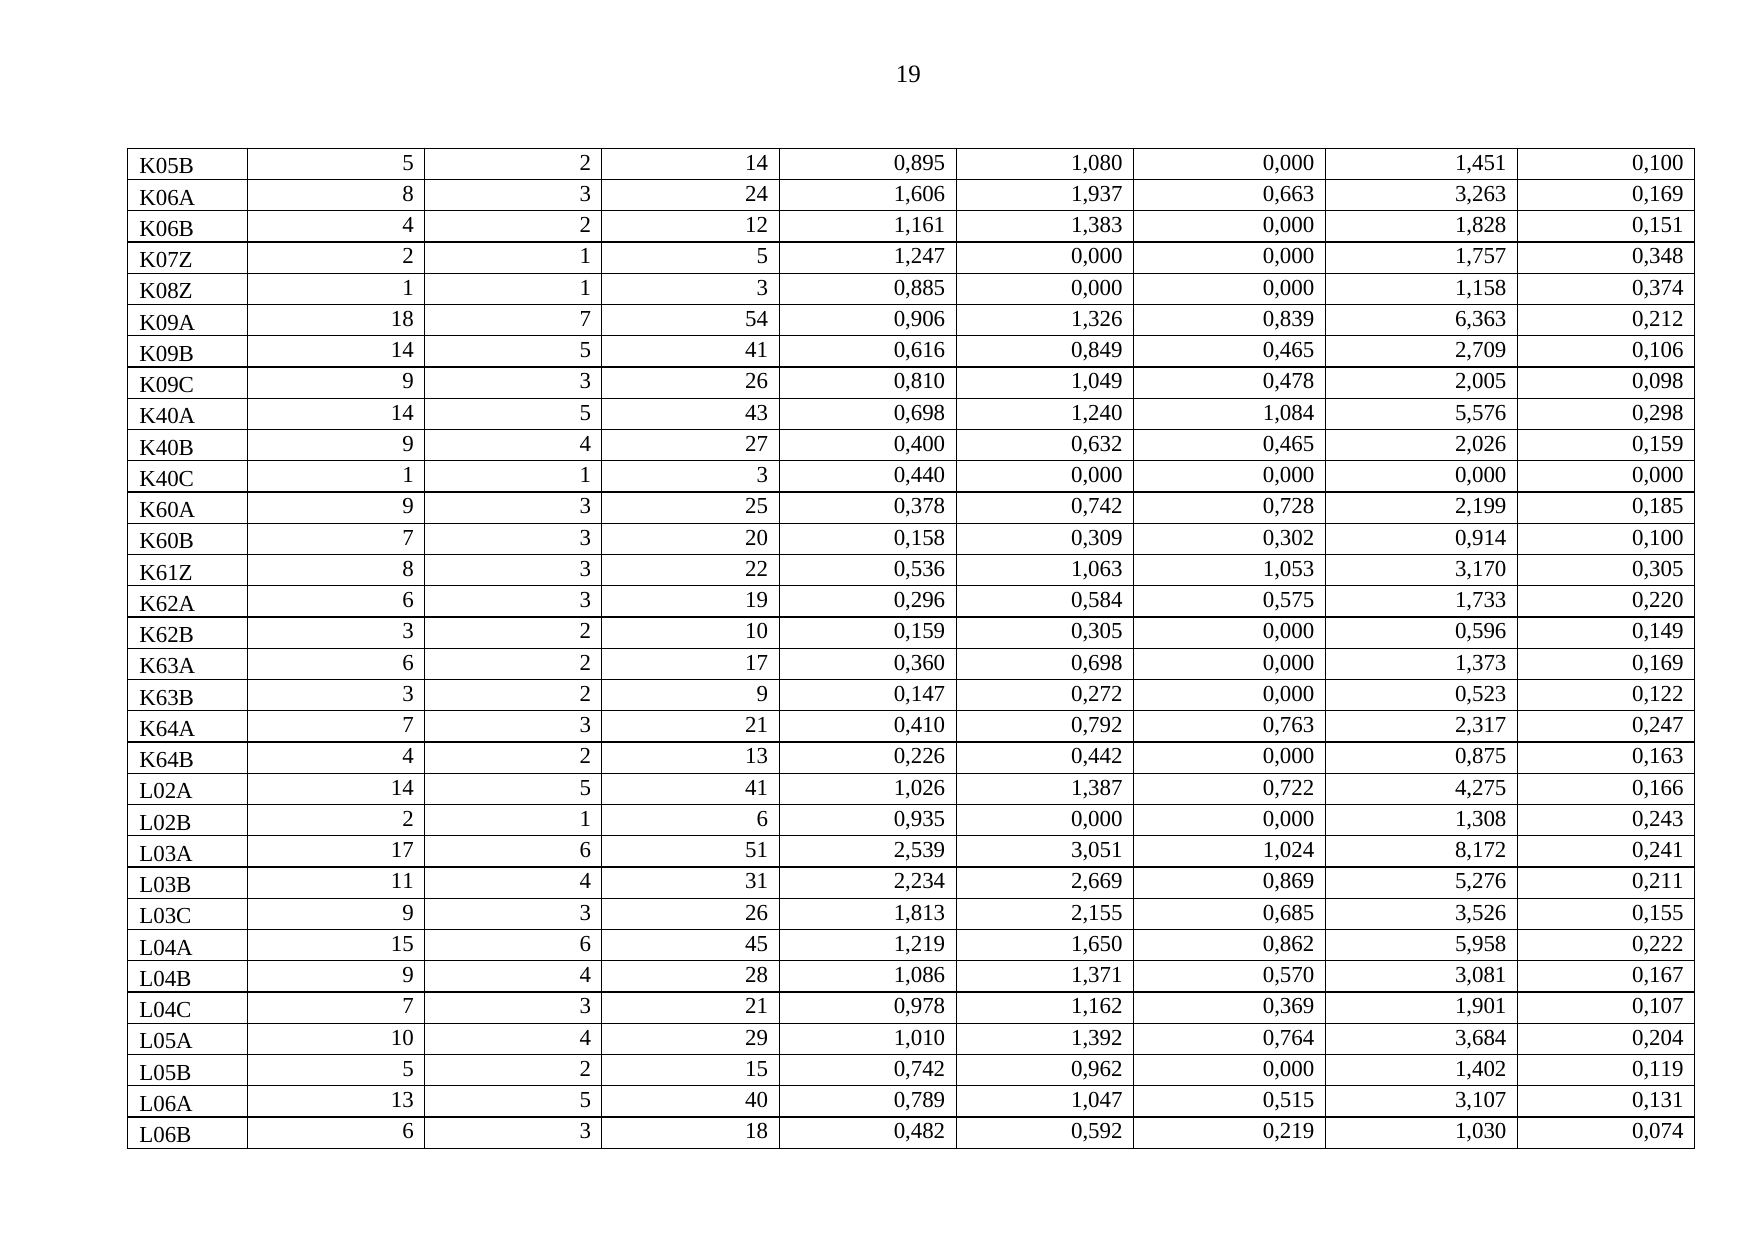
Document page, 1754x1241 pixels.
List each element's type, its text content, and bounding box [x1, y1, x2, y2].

table_cell 6 [248, 649, 424, 679]
table_cell 13 [602, 743, 779, 773]
table_cell 0,000 [957, 805, 1133, 835]
table_cell 0,122 [1518, 680, 1694, 710]
table_cell 2,669 [957, 868, 1133, 898]
table_cell 3 [248, 618, 424, 648]
table_cell 40 [602, 1086, 779, 1116]
table_cell 51 [602, 836, 779, 866]
table_cell 14 [248, 774, 424, 804]
table_cell 5 [425, 774, 601, 804]
table_cell 4 [425, 868, 601, 898]
table_cell K40B [128, 430, 247, 460]
table_cell 0,792 [957, 711, 1133, 741]
table_cell 0,728 [1134, 493, 1325, 523]
table_cell 1,326 [957, 305, 1133, 335]
table_cell 0,400 [780, 430, 956, 460]
table_cell 28 [602, 961, 779, 991]
table_cell K62B [128, 618, 247, 648]
table_cell 0,220 [1518, 586, 1694, 616]
table_cell 1,158 [1326, 274, 1517, 304]
table_cell 0,119 [1518, 1055, 1694, 1085]
table_cell 5 [248, 1055, 424, 1085]
table_cell 0,978 [780, 993, 956, 1023]
table_cell 0,272 [957, 680, 1133, 710]
table_cell 2,539 [780, 836, 956, 866]
table_cell 5 [425, 336, 601, 366]
table_cell L04A [128, 930, 247, 960]
table_cell 0,298 [1518, 399, 1694, 429]
table_cell 0,219 [1134, 1118, 1325, 1148]
table_cell 0,523 [1326, 680, 1517, 710]
table_cell 0,211 [1518, 868, 1694, 898]
table_cell 0,000 [1326, 461, 1517, 491]
table_cell K06A [128, 180, 247, 210]
table_cell 0,166 [1518, 774, 1694, 804]
table_cell 18 [248, 305, 424, 335]
table_cell 0,000 [1134, 649, 1325, 679]
table_cell L05A [128, 1024, 247, 1054]
table_cell 1,383 [957, 211, 1133, 241]
table_cell 20 [602, 524, 779, 554]
table_cell 11 [248, 868, 424, 898]
table_cell 5,276 [1326, 868, 1517, 898]
table_cell 9 [248, 961, 424, 991]
table_cell 0,000 [1134, 461, 1325, 491]
table_cell 2,026 [1326, 430, 1517, 460]
table_cell 7 [248, 524, 424, 554]
table_cell 41 [602, 774, 779, 804]
table_cell 1,240 [957, 399, 1133, 429]
table_cell 0,663 [1134, 180, 1325, 210]
table_cell 0,698 [957, 649, 1133, 679]
table_cell 0,465 [1134, 430, 1325, 460]
table_cell 0,185 [1518, 493, 1694, 523]
table_cell 2 [248, 805, 424, 835]
table_cell 0,742 [780, 1055, 956, 1085]
table_cell 0,000 [1518, 461, 1694, 491]
table_cell 0,169 [1518, 180, 1694, 210]
table_cell 9 [248, 368, 424, 398]
table_cell 1 [425, 461, 601, 491]
table_cell 0,000 [1134, 743, 1325, 773]
table_cell 3 [425, 1118, 601, 1148]
table_cell 0,149 [1518, 618, 1694, 648]
table_cell 1,053 [1134, 555, 1325, 585]
table_cell 0,869 [1134, 868, 1325, 898]
table_cell 27 [602, 430, 779, 460]
table_cell 0,226 [780, 743, 956, 773]
table_cell 1,308 [1326, 805, 1517, 835]
table_cell 21 [602, 993, 779, 1023]
table_cell 0,243 [1518, 805, 1694, 835]
table_cell 1,086 [780, 961, 956, 991]
table_cell 1,387 [957, 774, 1133, 804]
table_cell 3 [425, 993, 601, 1023]
table_cell 0,100 [1518, 524, 1694, 554]
table_cell 0,575 [1134, 586, 1325, 616]
table_cell 0,698 [780, 399, 956, 429]
table_cell 10 [248, 1024, 424, 1054]
table_cell 4 [248, 211, 424, 241]
table_cell 0,360 [780, 649, 956, 679]
table_cell 0,482 [780, 1118, 956, 1148]
table_cell L05B [128, 1055, 247, 1085]
table_cell 3,684 [1326, 1024, 1517, 1054]
table_cell 1,026 [780, 774, 956, 804]
table_cell 0,167 [1518, 961, 1694, 991]
table_cell 6 [248, 1118, 424, 1148]
table_cell 4 [425, 1024, 601, 1054]
table_cell 0,247 [1518, 711, 1694, 741]
table_cell 0,895 [780, 149, 956, 179]
table_cell 0,000 [1134, 618, 1325, 648]
table_cell 3 [248, 680, 424, 710]
table_cell 0,440 [780, 461, 956, 491]
table_cell L06B [128, 1118, 247, 1148]
table_cell 0,000 [1134, 211, 1325, 241]
table_cell 1 [425, 805, 601, 835]
table_cell 0,151 [1518, 211, 1694, 241]
table_cell 1,162 [957, 993, 1133, 1023]
table_cell 3,051 [957, 836, 1133, 866]
table_cell 0,584 [957, 586, 1133, 616]
table_cell 3 [425, 180, 601, 210]
table_cell 0,309 [957, 524, 1133, 554]
table_cell 9 [248, 899, 424, 929]
table_cell 0,914 [1326, 524, 1517, 554]
table_cell 25 [602, 493, 779, 523]
table_cell 1 [425, 274, 601, 304]
table_cell 0,722 [1134, 774, 1325, 804]
table_cell 6 [602, 805, 779, 835]
table_cell 1 [248, 274, 424, 304]
table_cell 0,241 [1518, 836, 1694, 866]
table_cell 1,392 [957, 1024, 1133, 1054]
table_cell 15 [602, 1055, 779, 1085]
table_cell L04B [128, 961, 247, 991]
table_cell 17 [248, 836, 424, 866]
table_cell 0,100 [1518, 149, 1694, 179]
table_cell 0,147 [780, 680, 956, 710]
table_cell 2,234 [780, 868, 956, 898]
table_cell K63A [128, 649, 247, 679]
table_cell 1,813 [780, 899, 956, 929]
table_cell 0,106 [1518, 336, 1694, 366]
table_cell 3 [425, 711, 601, 741]
table_cell 3 [425, 586, 601, 616]
table_cell 22 [602, 555, 779, 585]
table_cell 5,576 [1326, 399, 1517, 429]
table_cell 1,161 [780, 211, 956, 241]
table_cell 6 [425, 836, 601, 866]
table_cell 0,107 [1518, 993, 1694, 1023]
table_cell 0,000 [1134, 243, 1325, 273]
table_cell 0,742 [957, 493, 1133, 523]
table_cell 6 [248, 586, 424, 616]
table_cell 6,363 [1326, 305, 1517, 335]
table_cell 3 [425, 555, 601, 585]
table_cell 0,378 [780, 493, 956, 523]
table_cell 1,219 [780, 930, 956, 960]
table_cell K05B [128, 149, 247, 179]
table_cell 1,733 [1326, 586, 1517, 616]
table_cell 26 [602, 368, 779, 398]
table_cell 1,063 [957, 555, 1133, 585]
table_cell 1,030 [1326, 1118, 1517, 1148]
table_cell 3 [425, 368, 601, 398]
table_cell 1,084 [1134, 399, 1325, 429]
table_cell K09C [128, 368, 247, 398]
table_cell 9 [248, 430, 424, 460]
table_cell 3,263 [1326, 180, 1517, 210]
table_cell L04C [128, 993, 247, 1023]
table_cell 0,000 [957, 274, 1133, 304]
table_cell 14 [248, 336, 424, 366]
table_cell K06B [128, 211, 247, 241]
table_cell 4 [425, 961, 601, 991]
table_cell 24 [602, 180, 779, 210]
table_cell 0,222 [1518, 930, 1694, 960]
table_cell 1,373 [1326, 649, 1517, 679]
table_cell 26 [602, 899, 779, 929]
table_cell K64B [128, 743, 247, 773]
table_cell 1,828 [1326, 211, 1517, 241]
table_cell 1 [248, 461, 424, 491]
table_cell 0,000 [1134, 680, 1325, 710]
table_cell 0,155 [1518, 899, 1694, 929]
table_cell 2,199 [1326, 493, 1517, 523]
table_cell 0,570 [1134, 961, 1325, 991]
table_cell 2,317 [1326, 711, 1517, 741]
table_cell 2,709 [1326, 336, 1517, 366]
table_cell L02B [128, 805, 247, 835]
table_cell 14 [602, 149, 779, 179]
table_cell 3,081 [1326, 961, 1517, 991]
table_cell 0,465 [1134, 336, 1325, 366]
table_cell 2 [425, 1055, 601, 1085]
table_cell L06A [128, 1086, 247, 1116]
table_cell 5 [425, 399, 601, 429]
table_cell 2 [425, 680, 601, 710]
table_cell K63B [128, 680, 247, 710]
table_cell 0,374 [1518, 274, 1694, 304]
table_cell 0,000 [1134, 274, 1325, 304]
table_cell 0,616 [780, 336, 956, 366]
table_cell 5 [248, 149, 424, 179]
table_cell L03A [128, 836, 247, 866]
table_cell 1,901 [1326, 993, 1517, 1023]
table_cell 1,757 [1326, 243, 1517, 273]
table_cell L03C [128, 899, 247, 929]
table_cell 0,515 [1134, 1086, 1325, 1116]
table_cell 3 [425, 493, 601, 523]
table_cell K40A [128, 399, 247, 429]
table_cell 18 [602, 1118, 779, 1148]
table_cell 0,763 [1134, 711, 1325, 741]
table_cell 0,000 [957, 243, 1133, 273]
table_cell 0,000 [957, 461, 1133, 491]
table_cell 6 [425, 930, 601, 960]
table_cell 0,862 [1134, 930, 1325, 960]
table_cell 1 [425, 243, 601, 273]
table_cell 15 [248, 930, 424, 960]
table_cell K09B [128, 336, 247, 366]
table_cell 1,010 [780, 1024, 956, 1054]
table_cell K64A [128, 711, 247, 741]
table_cell 3 [602, 461, 779, 491]
table_cell 0,536 [780, 555, 956, 585]
table_cell 0,596 [1326, 618, 1517, 648]
table_cell 0,074 [1518, 1118, 1694, 1148]
table_cell 0,810 [780, 368, 956, 398]
table_cell 2,155 [957, 899, 1133, 929]
table_cell 2 [425, 618, 601, 648]
table_cell 2 [425, 211, 601, 241]
table_cell 2 [425, 649, 601, 679]
table_cell 1,247 [780, 243, 956, 273]
table_cell 0,305 [1518, 555, 1694, 585]
table_cell K60A [128, 493, 247, 523]
table_cell 0,839 [1134, 305, 1325, 335]
table_cell 0,000 [1134, 149, 1325, 179]
table_cell 0,296 [780, 586, 956, 616]
table_cell 0,212 [1518, 305, 1694, 335]
table_cell 0,369 [1134, 993, 1325, 1023]
table_cell 0,789 [780, 1086, 956, 1116]
table_cell 9 [248, 493, 424, 523]
table_cell 8 [248, 555, 424, 585]
table_cell 43 [602, 399, 779, 429]
table_cell 1,080 [957, 149, 1133, 179]
table_cell 0,885 [780, 274, 956, 304]
table_cell 0,592 [957, 1118, 1133, 1148]
table_cell 7 [248, 993, 424, 1023]
table_cell 0,849 [957, 336, 1133, 366]
table_cell 3 [425, 524, 601, 554]
table_cell 4 [425, 430, 601, 460]
table_cell 5,958 [1326, 930, 1517, 960]
table_cell 0,131 [1518, 1086, 1694, 1116]
table_cell 0,000 [1134, 1055, 1325, 1085]
table_cell 0,685 [1134, 899, 1325, 929]
table_cell 0,348 [1518, 243, 1694, 273]
table_cell 0,302 [1134, 524, 1325, 554]
table_cell 1,606 [780, 180, 956, 210]
table_cell K60B [128, 524, 247, 554]
table_cell 0,158 [780, 524, 956, 554]
table_cell 2 [248, 243, 424, 273]
table_cell 2 [425, 149, 601, 179]
table_cell 3,526 [1326, 899, 1517, 929]
table_cell 7 [248, 711, 424, 741]
table_cell 4,275 [1326, 774, 1517, 804]
table_cell 10 [602, 618, 779, 648]
table_cell 1,371 [957, 961, 1133, 991]
table_cell 3,170 [1326, 555, 1517, 585]
table_cell 19 [602, 586, 779, 616]
table_cell 0,935 [780, 805, 956, 835]
table_cell K40C [128, 461, 247, 491]
table_cell L03B [128, 868, 247, 898]
table_cell 0,098 [1518, 368, 1694, 398]
table_cell 0,875 [1326, 743, 1517, 773]
table_cell 0,962 [957, 1055, 1133, 1085]
table_cell 7 [425, 305, 601, 335]
table_cell 0,764 [1134, 1024, 1325, 1054]
table_cell 0,906 [780, 305, 956, 335]
table_cell 0,159 [1518, 430, 1694, 460]
table_cell 1,049 [957, 368, 1133, 398]
table_cell 5 [425, 1086, 601, 1116]
table_cell 9 [602, 680, 779, 710]
table_cell 12 [602, 211, 779, 241]
table_cell 0,163 [1518, 743, 1694, 773]
table_cell K09A [128, 305, 247, 335]
table_cell 17 [602, 649, 779, 679]
table_cell 0,000 [1134, 805, 1325, 835]
table_cell 2 [425, 743, 601, 773]
table_cell 0,204 [1518, 1024, 1694, 1054]
table_cell 1,402 [1326, 1055, 1517, 1085]
table_cell 0,159 [780, 618, 956, 648]
table_cell 21 [602, 711, 779, 741]
table_cell 14 [248, 399, 424, 429]
table_cell K61Z [128, 555, 247, 585]
table_cell 1,650 [957, 930, 1133, 960]
table_cell 31 [602, 868, 779, 898]
table_cell 45 [602, 930, 779, 960]
table_cell 1,024 [1134, 836, 1325, 866]
table_cell K08Z [128, 274, 247, 304]
table_cell 54 [602, 305, 779, 335]
table_cell L02A [128, 774, 247, 804]
table_cell 0,410 [780, 711, 956, 741]
table_cell 1,451 [1326, 149, 1517, 179]
table_cell 2,005 [1326, 368, 1517, 398]
table_cell 1,937 [957, 180, 1133, 210]
table_cell 8 [248, 180, 424, 210]
table_cell 0,632 [957, 430, 1133, 460]
table_cell K62A [128, 586, 247, 616]
table_cell K07Z [128, 243, 247, 273]
table_cell 8,172 [1326, 836, 1517, 866]
table_cell 29 [602, 1024, 779, 1054]
table_cell 41 [602, 336, 779, 366]
table_cell 1,047 [957, 1086, 1133, 1116]
table_cell 0,442 [957, 743, 1133, 773]
table_cell 3 [602, 274, 779, 304]
table_cell 3,107 [1326, 1086, 1517, 1116]
table_cell 4 [248, 743, 424, 773]
table_cell 0,305 [957, 618, 1133, 648]
table_cell 13 [248, 1086, 424, 1116]
table_cell 3 [425, 899, 601, 929]
table_cell 5 [602, 243, 779, 273]
table_cell 0,169 [1518, 649, 1694, 679]
table_cell 0,478 [1134, 368, 1325, 398]
